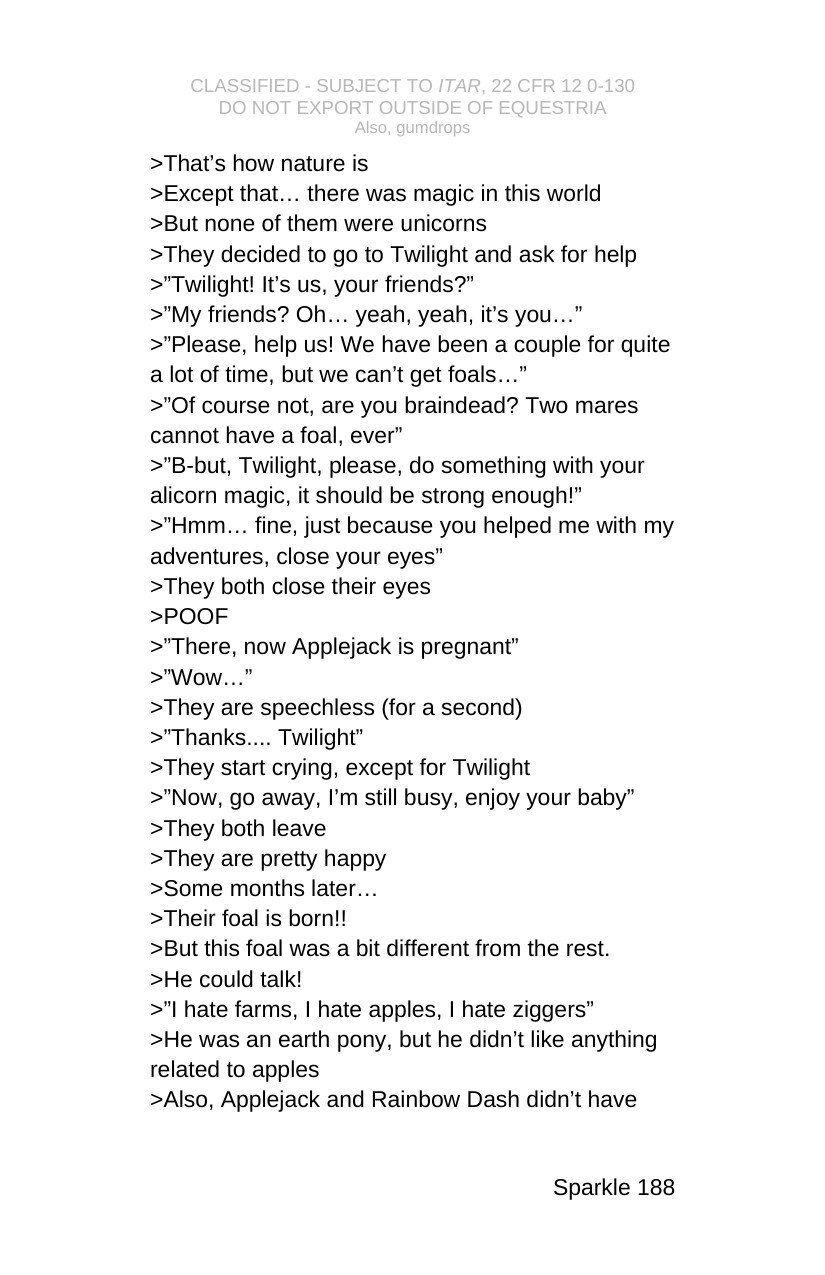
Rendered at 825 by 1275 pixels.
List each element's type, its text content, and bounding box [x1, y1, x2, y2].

text >That’s how nature is [150, 150, 675, 176]
text >”Twilight! It’s us, your friends?” [150, 271, 675, 297]
text >”My friends? Oh… yeah, yeah, it’s you…” [150, 301, 675, 327]
text >”Wow…” [150, 663, 675, 690]
text >They start crying, except for Twilight [150, 754, 675, 781]
text >Some months later… [150, 875, 675, 901]
text >But none of them were unicorns [150, 210, 675, 237]
text >POOF [150, 603, 675, 629]
text >They are pretty happy [150, 845, 675, 871]
text >”There, now Applejack is pregnant” [150, 633, 675, 660]
text >He was an earth pony, but he didn’t like anything related to apples [150, 1026, 675, 1083]
text >”Please, help us! We have been a couple for quite a lot of time, but we can’t get foals…” [150, 331, 675, 388]
text >He could talk! [150, 966, 675, 992]
text >They both leave [150, 814, 675, 841]
text >But this foal was a bit different from the rest. [150, 935, 675, 962]
text >Also, Applejack and Rainbow Dash didn’t have [150, 1086, 675, 1113]
text >Their foal is born!! [150, 905, 675, 932]
text >Except that… there was magic in this world [150, 180, 675, 207]
text >”Hmm… fine, just because you helped me with my adventures, close your eyes” [150, 512, 675, 569]
text >”I hate farms, I hate apples, I hate ziggers” [150, 996, 675, 1022]
text >”B-but, Twilight, please, do something with your alicorn magic, it should be strong enough!” [150, 452, 675, 509]
text >They both close their eyes [150, 573, 675, 599]
text >They are speechless (for a second) [150, 694, 675, 720]
text >”Of course not, are you braindead? Two mares cannot have a foal, ever” [150, 392, 675, 448]
text >”Now, go away, I’m still busy, enjoy your baby” [150, 784, 675, 811]
text >”Thanks.... Twilight” [150, 724, 675, 750]
text >They decided to go to Twilight and ask for help [150, 241, 675, 267]
